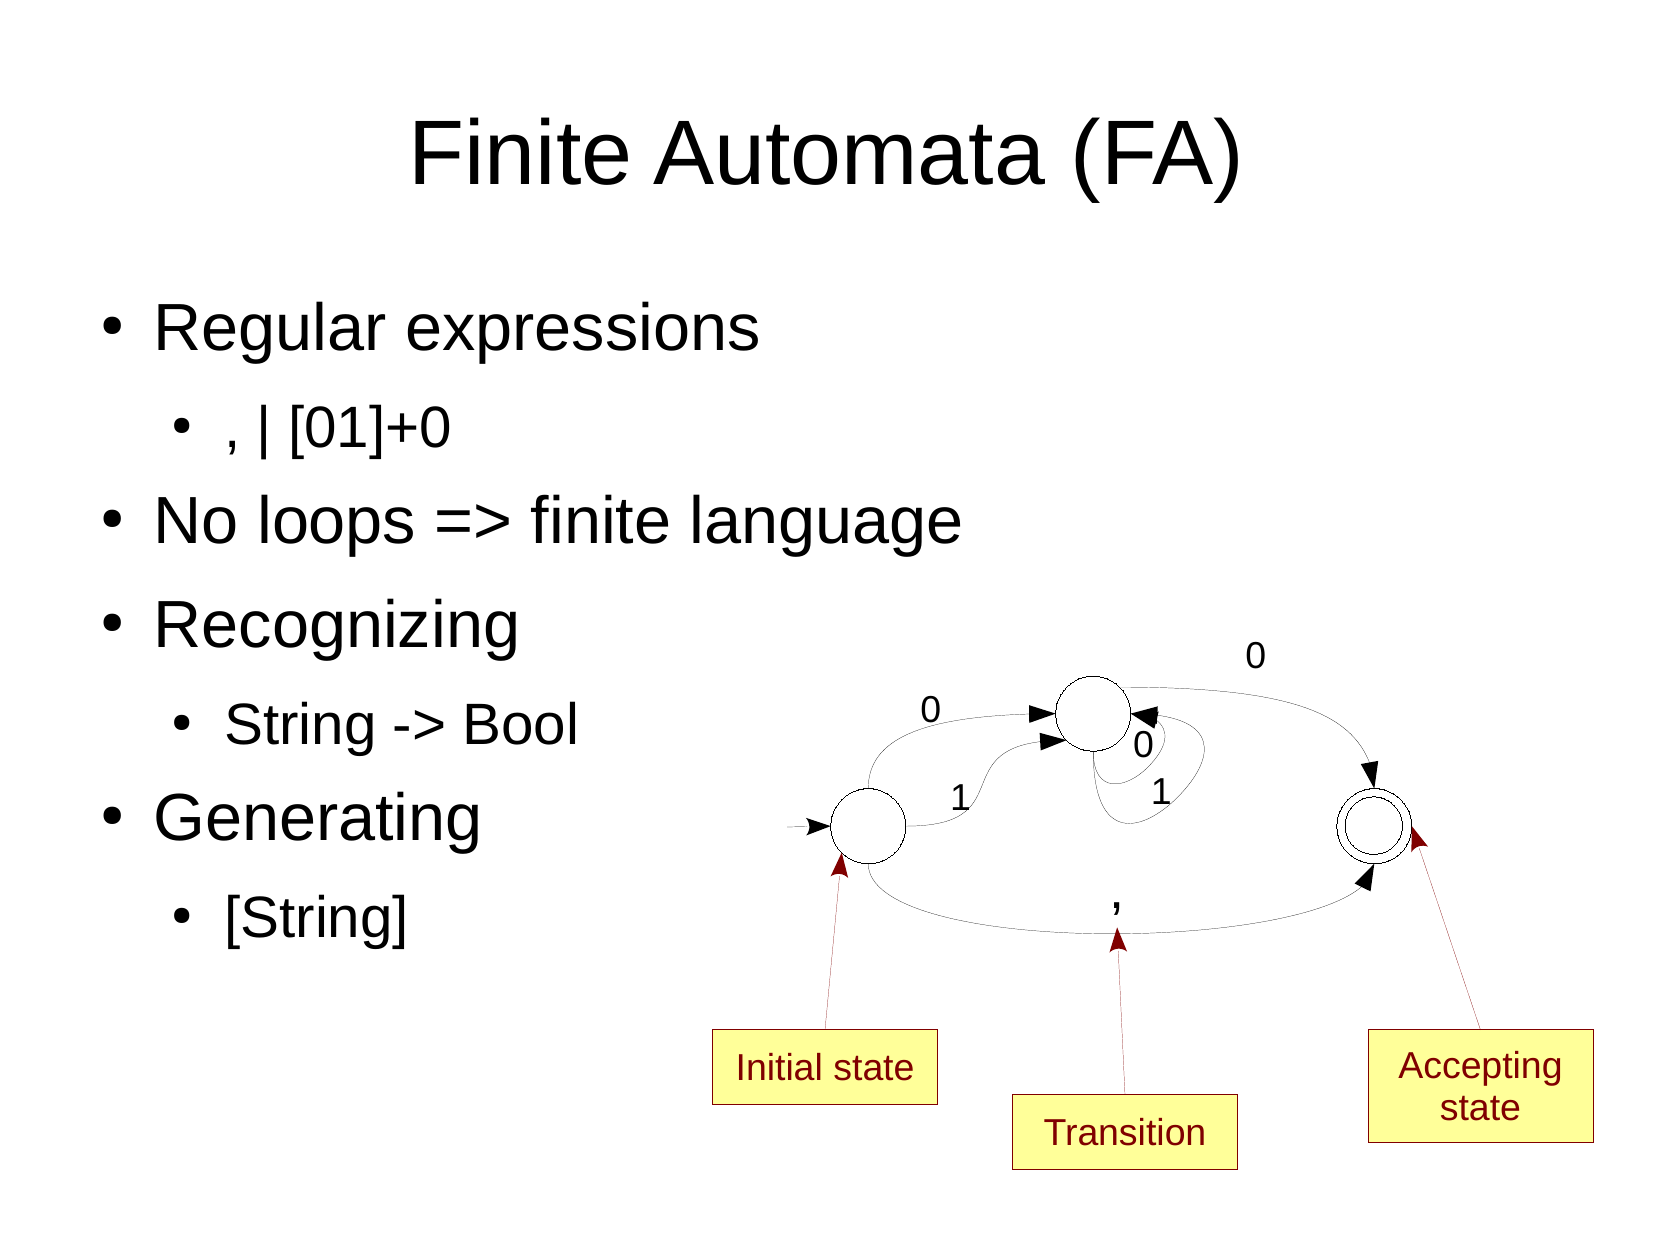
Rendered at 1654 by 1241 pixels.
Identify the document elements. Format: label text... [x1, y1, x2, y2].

text_box [830, 788, 906, 864]
text_box [1336, 788, 1412, 864]
text_box 1 [1136, 763, 1187, 821]
text_box , [1094, 851, 1140, 928]
text_box 1 [935, 769, 986, 827]
text_box Accepting state [1368, 1029, 1594, 1143]
text_box Transition [1012, 1094, 1238, 1170]
text_box [1055, 676, 1131, 752]
text_box Initial state [712, 1029, 938, 1105]
title Finite Automata (FA) [82, 56, 1571, 250]
text_box 0 [1118, 716, 1169, 773]
text_box 0 [1230, 627, 1282, 685]
text_box 0 [905, 680, 957, 738]
list Regular expressions , | [01]+0 No loops => finite language Recognizing String -> Bool Generating [String] [82, 290, 1571, 1109]
